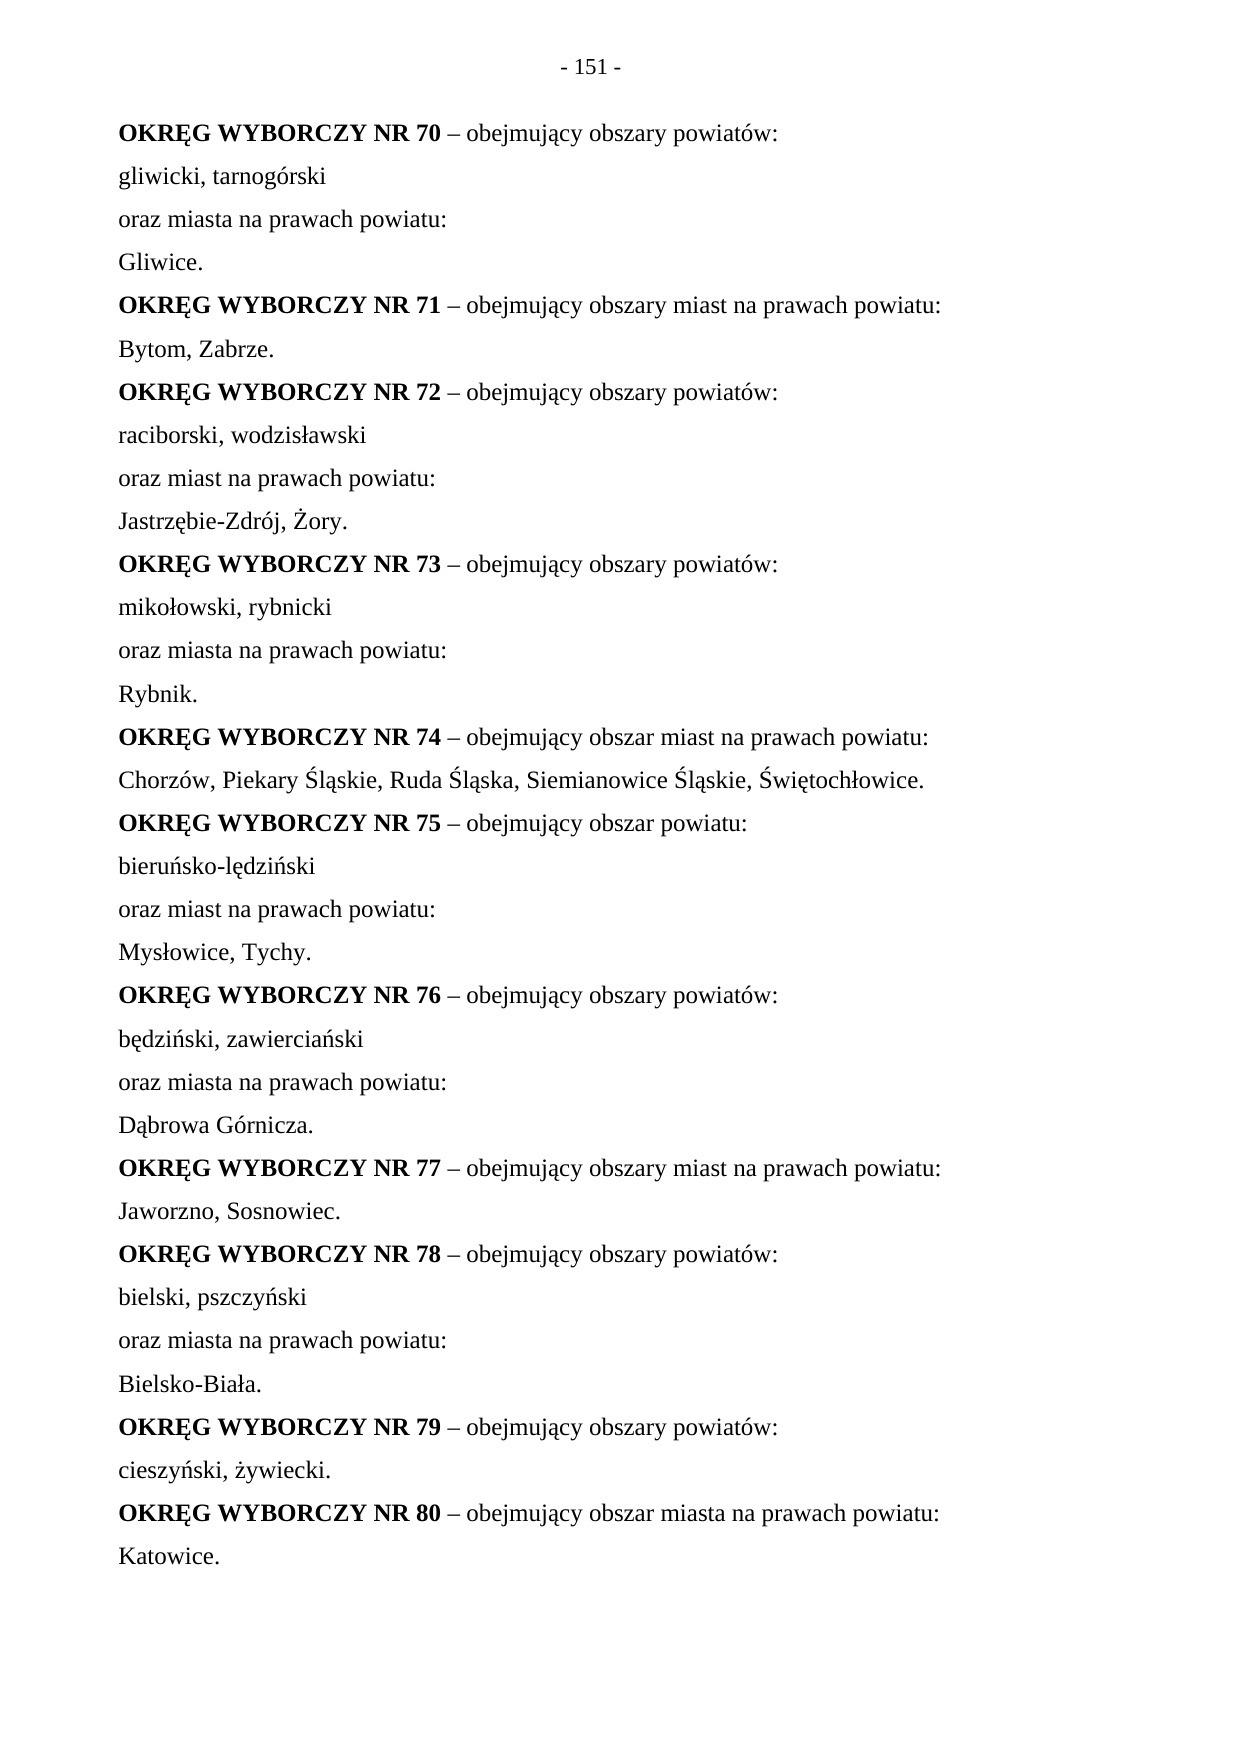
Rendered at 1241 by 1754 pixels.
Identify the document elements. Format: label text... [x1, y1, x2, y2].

text OKRĘG WYBORCZY NR 74 – obejmujący obszar miast na prawach powiatu: [118, 722, 1122, 751]
text OKRĘG WYBORCZY NR 78 – obejmujący obszary powiatów: [118, 1239, 1122, 1268]
text OKRĘG WYBORCZY NR 76 – obejmujący obszary powiatów: [118, 981, 1122, 1009]
text raciborski, wodzisławski [118, 420, 1122, 449]
text Mysłowice, Tychy. [118, 937, 1122, 966]
text OKRĘG WYBORCZY NR 73 – obejmujący obszary powiatów: [118, 549, 1122, 578]
text OKRĘG WYBORCZY NR 75 – obejmujący obszar powiatu: [118, 808, 1122, 837]
text Bielsko‑Biała. [118, 1369, 1122, 1397]
text Dąbrowa Górnicza. [118, 1110, 1122, 1139]
text OKRĘG WYBORCZY NR 70 – obejmujący obszary powiatów: [118, 118, 1122, 147]
text Rybnik. [118, 679, 1122, 707]
text bielski, pszczyński [118, 1282, 1122, 1311]
text Katowice. [118, 1541, 1122, 1570]
text Gliwice. [118, 247, 1122, 276]
text OKRĘG WYBORCZY NR 79 – obejmujący obszary powiatów: [118, 1412, 1122, 1441]
text Jaworzno, Sosnowiec. [118, 1196, 1122, 1225]
text cieszyński, żywiecki. [118, 1455, 1122, 1484]
text OKRĘG WYBORCZY NR 72 – obejmujący obszary powiatów: [118, 377, 1122, 406]
text oraz miasta na prawach powiatu: [118, 1326, 1122, 1354]
text Bytom, Zabrze. [118, 334, 1122, 362]
text gliwicki, tarnogórski [118, 161, 1122, 190]
text oraz miasta na prawach powiatu: [118, 1067, 1122, 1096]
text mikołowski, rybnicki [118, 592, 1122, 621]
text OKRĘG WYBORCZY NR 77 – obejmujący obszary miast na prawach powiatu: [118, 1153, 1122, 1182]
text oraz miasta na prawach powiatu: [118, 204, 1122, 233]
text OKRĘG WYBORCZY NR 80 – obejmujący obszar miasta na prawach powiatu: [118, 1498, 1122, 1527]
text bieruńsko‑lędziński [118, 851, 1122, 880]
text oraz miast na prawach powiatu: [118, 463, 1122, 492]
text będziński, zawierciański [118, 1024, 1122, 1052]
text Jastrzębie­‑Zdrój, Żory. [118, 506, 1122, 535]
text OKRĘG WYBORCZY NR 71 – obejmujący obszary miast na prawach powiatu: [118, 291, 1122, 319]
text Chorzów, Piekary Śląskie, Ruda Śląska, Siemianowice Śląskie, Świętochłowice. [118, 765, 1122, 794]
text oraz miasta na prawach powiatu: [118, 636, 1122, 664]
text oraz miast na prawach powiatu: [118, 894, 1122, 923]
